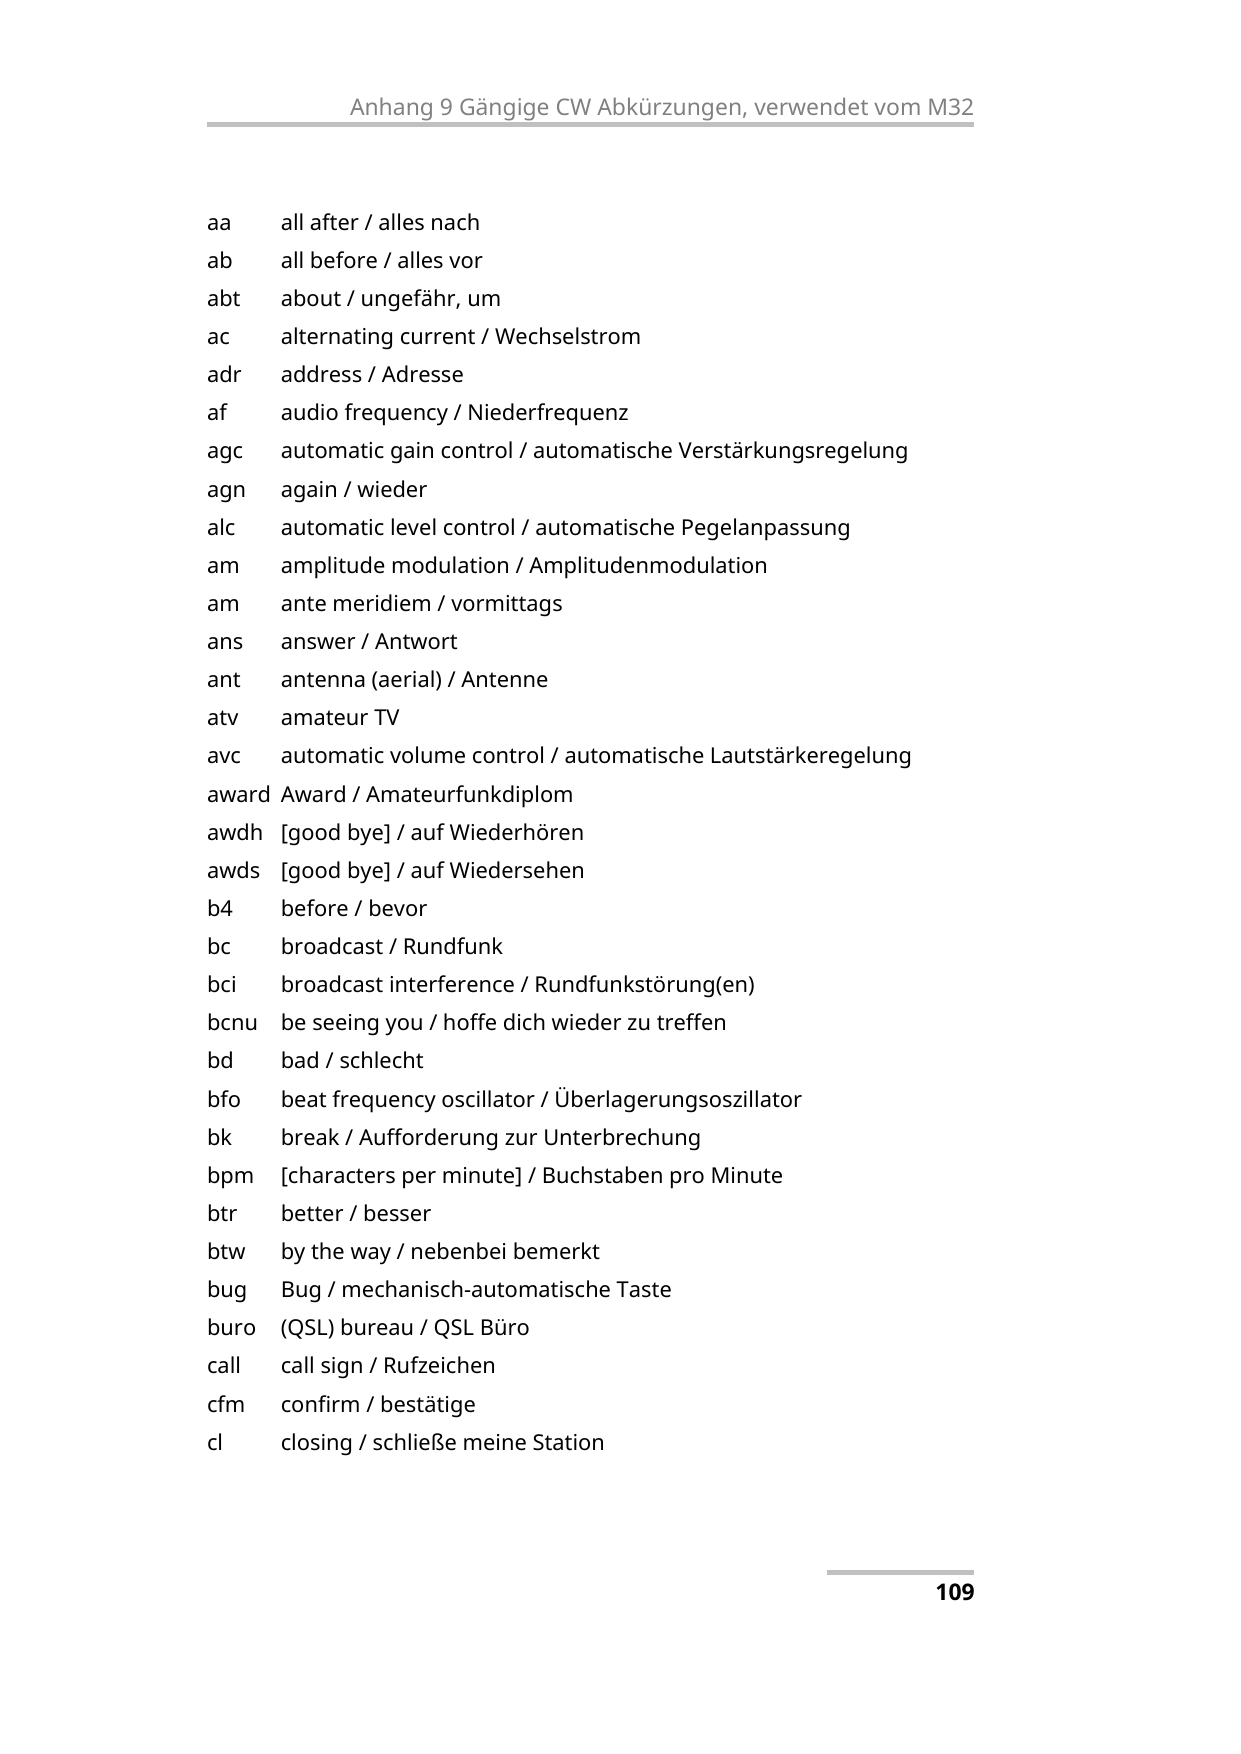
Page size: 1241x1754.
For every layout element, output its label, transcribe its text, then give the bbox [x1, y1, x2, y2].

text agn again / wieder [207, 474, 974, 503]
text atv amateur TV [207, 702, 974, 732]
text bc broadcast / Rundfunk [207, 931, 974, 961]
text award Award / Amateurfunkdiplom [207, 779, 974, 808]
text call call sign / Rufzeichen [207, 1351, 974, 1380]
text bpm [characters per minute] / Buchstaben pro Minute [207, 1160, 974, 1190]
text awdh [good bye] / auf Wiederhören [207, 817, 974, 847]
text btw by the way / nebenbei bemerkt [207, 1236, 974, 1266]
text ant antenna (aerial) / Antenne [207, 664, 974, 694]
text bk break / Aufforderung zur Unterbrechung [207, 1122, 974, 1152]
text btr better / besser [207, 1198, 974, 1228]
text bd bad / schlecht [207, 1046, 974, 1075]
text ab all before / alles vor [207, 245, 974, 275]
text adr address / Adresse [207, 359, 974, 389]
text alc automatic level control / automatische Pegelanpassung [207, 512, 974, 542]
text avc automatic volume control / automatische Lautstärkeregelung [207, 741, 974, 770]
text aa all after / alles nach [207, 207, 974, 237]
text am amplitude modulation / Amplitudenmodulation [207, 550, 974, 580]
text buro (QSL) bureau / QSL Büro [207, 1312, 974, 1342]
text bug Bug / mechanisch-automatische Taste [207, 1274, 974, 1304]
text cl closing / schließe meine Station [207, 1427, 974, 1457]
text am ante meridiem / vormittags [207, 588, 974, 618]
text bfo beat frequency oscillator / Überlagerungsoszillator [207, 1084, 974, 1113]
text ans answer / Antwort [207, 626, 974, 656]
text cfm confirm / bestätige [207, 1389, 974, 1418]
text agc automatic gain control / automatische Verstärkungsregelung [207, 436, 974, 465]
text b4 before / bevor [207, 893, 974, 923]
text awds [good bye] / auf Wiedersehen [207, 855, 974, 885]
text bcnu be seeing you / hoffe dich wieder zu treffen [207, 1007, 974, 1037]
text abt about / ungefähr, um [207, 283, 974, 313]
text ac alternating current / Wechselstrom [207, 321, 974, 351]
text af audio frequency / Niederfrequenz [207, 397, 974, 427]
text bci broadcast interference / Rundfunkstörung(en) [207, 969, 974, 999]
